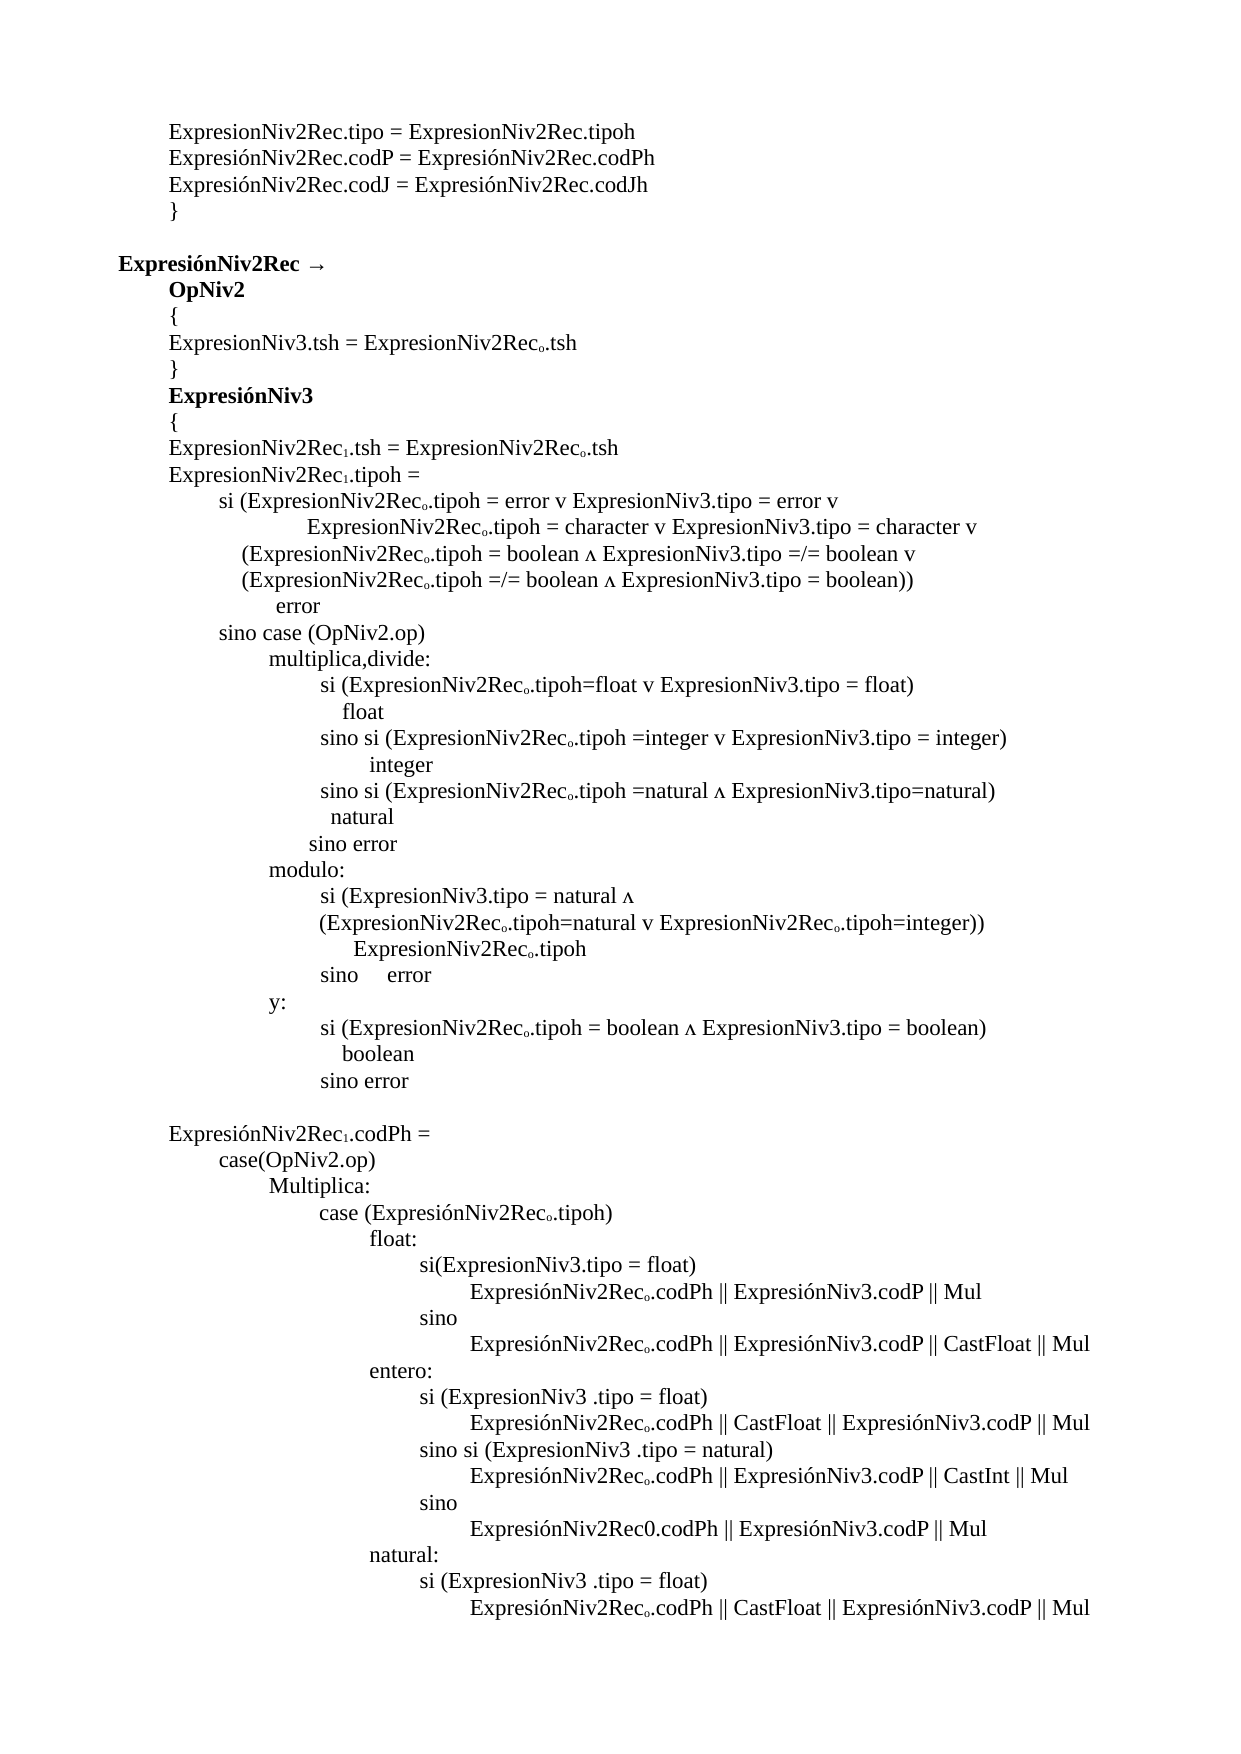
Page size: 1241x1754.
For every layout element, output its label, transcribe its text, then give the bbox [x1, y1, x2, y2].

text ExpresiónNiv2Rec → [118, 250, 1122, 276]
text sino case (OpNiv2.op) [118, 619, 1122, 645]
text error [118, 592, 1122, 619]
text float: [118, 1225, 1122, 1251]
text ExpresionNiv2Rec1.tsh = ExpresionNiv2Reco.tsh [118, 434, 1122, 461]
text sino error [118, 1067, 1122, 1093]
text ExpresiónNiv2Reco.codPh || ExpresiónNiv3.codP || CastInt || Mul [118, 1462, 1122, 1488]
text sino [118, 1488, 1122, 1515]
text float [118, 698, 1122, 724]
text Multiplica: [118, 1172, 1122, 1199]
text } [118, 355, 1122, 382]
text sino si (ExpresionNiv2Reco.tipoh =natural ᴧ ExpresionNiv3.tipo=natural) [118, 777, 1122, 803]
text integer [118, 751, 1122, 777]
text natural [118, 803, 1122, 830]
text case(OpNiv2.op) [118, 1146, 1122, 1172]
text OpNiv2 [118, 276, 1122, 303]
text ExpresionNiv2Rec1.tipoh = [118, 461, 1122, 487]
text sino error [118, 830, 1122, 856]
text entero: [118, 1357, 1122, 1383]
text ExpresionNiv3.tsh = ExpresionNiv2Reco.tsh [118, 329, 1122, 355]
text (ExpresionNiv2Reco.tipoh =/= boolean ᴧ ExpresionNiv3.tipo = boolean)) [118, 566, 1122, 592]
text case (ExpresiónNiv2Reco.tipoh) [118, 1199, 1122, 1225]
text si(ExpresionNiv3.tipo = float) [118, 1251, 1122, 1278]
text ExpresiónNiv2Rec1.codPh = [118, 1119, 1122, 1146]
text sino [118, 1304, 1122, 1330]
text ExpresiónNiv2Reco.codPh || CastFloat || ExpresiónNiv3.codP || Mul [118, 1594, 1122, 1620]
text si (ExpresionNiv2Reco.tipoh = boolean ᴧ ExpresionNiv3.tipo = boolean) [118, 1014, 1122, 1041]
text y: [118, 988, 1122, 1014]
text { [118, 408, 1122, 434]
text ExpresiónNiv2Reco.codPh || ExpresiónNiv3.codP || CastFloat || Mul [118, 1330, 1122, 1357]
text ExpresiónNiv2Reco.codPh || ExpresiónNiv3.codP || Mul [118, 1278, 1122, 1304]
text ExpresiónNiv2Reco.codPh || CastFloat || ExpresiónNiv3.codP || Mul [118, 1409, 1122, 1436]
text si (ExpresionNiv2Reco.tipoh = error v ExpresionNiv3.tipo = error v [118, 487, 1122, 513]
text ExpresiónNiv2Rec.codP = ExpresiónNiv2Rec.codPh [118, 144, 1122, 171]
text sino si (ExpresionNiv3 .tipo = natural) [118, 1436, 1122, 1462]
text ExpresiónNiv2Rec0.codPh || ExpresiónNiv3.codP || Mul [118, 1515, 1122, 1541]
text ExpresiónNiv2Rec.codJ = ExpresiónNiv2Rec.codJh [118, 171, 1122, 197]
text ExpresionNiv2Reco.tipoh [118, 935, 1122, 961]
text natural: [118, 1541, 1122, 1568]
text si (ExpresionNiv3 .tipo = float) [118, 1383, 1122, 1409]
text } [118, 197, 1122, 223]
text ExpresionNiv2Reco.tipoh = character v ExpresionNiv3.tipo = character v [118, 513, 1122, 540]
text (ExpresionNiv2Reco.tipoh=natural v ExpresionNiv2Reco.tipoh=integer)) [118, 909, 1122, 935]
text (ExpresionNiv2Reco.tipoh = boolean ᴧ ExpresionNiv3.tipo =/= boolean v [118, 540, 1122, 566]
text sino error [118, 961, 1122, 988]
text ExpresiónNiv3 [118, 382, 1122, 408]
text si (ExpresionNiv3.tipo = natural ᴧ [118, 882, 1122, 909]
text { [118, 303, 1122, 329]
text ExpresionNiv2Rec.tipo = ExpresionNiv2Rec.tipoh [118, 118, 1122, 144]
text si (ExpresionNiv3 .tipo = float) [118, 1568, 1122, 1594]
text sino si (ExpresionNiv2Reco.tipoh =integer v ExpresionNiv3.tipo = integer) [118, 724, 1122, 751]
text modulo: [118, 856, 1122, 882]
text boolean [118, 1041, 1122, 1067]
text multiplica,divide: [118, 645, 1122, 672]
text si (ExpresionNiv2Reco.tipoh=float v ExpresionNiv3.tipo = float) [118, 672, 1122, 698]
